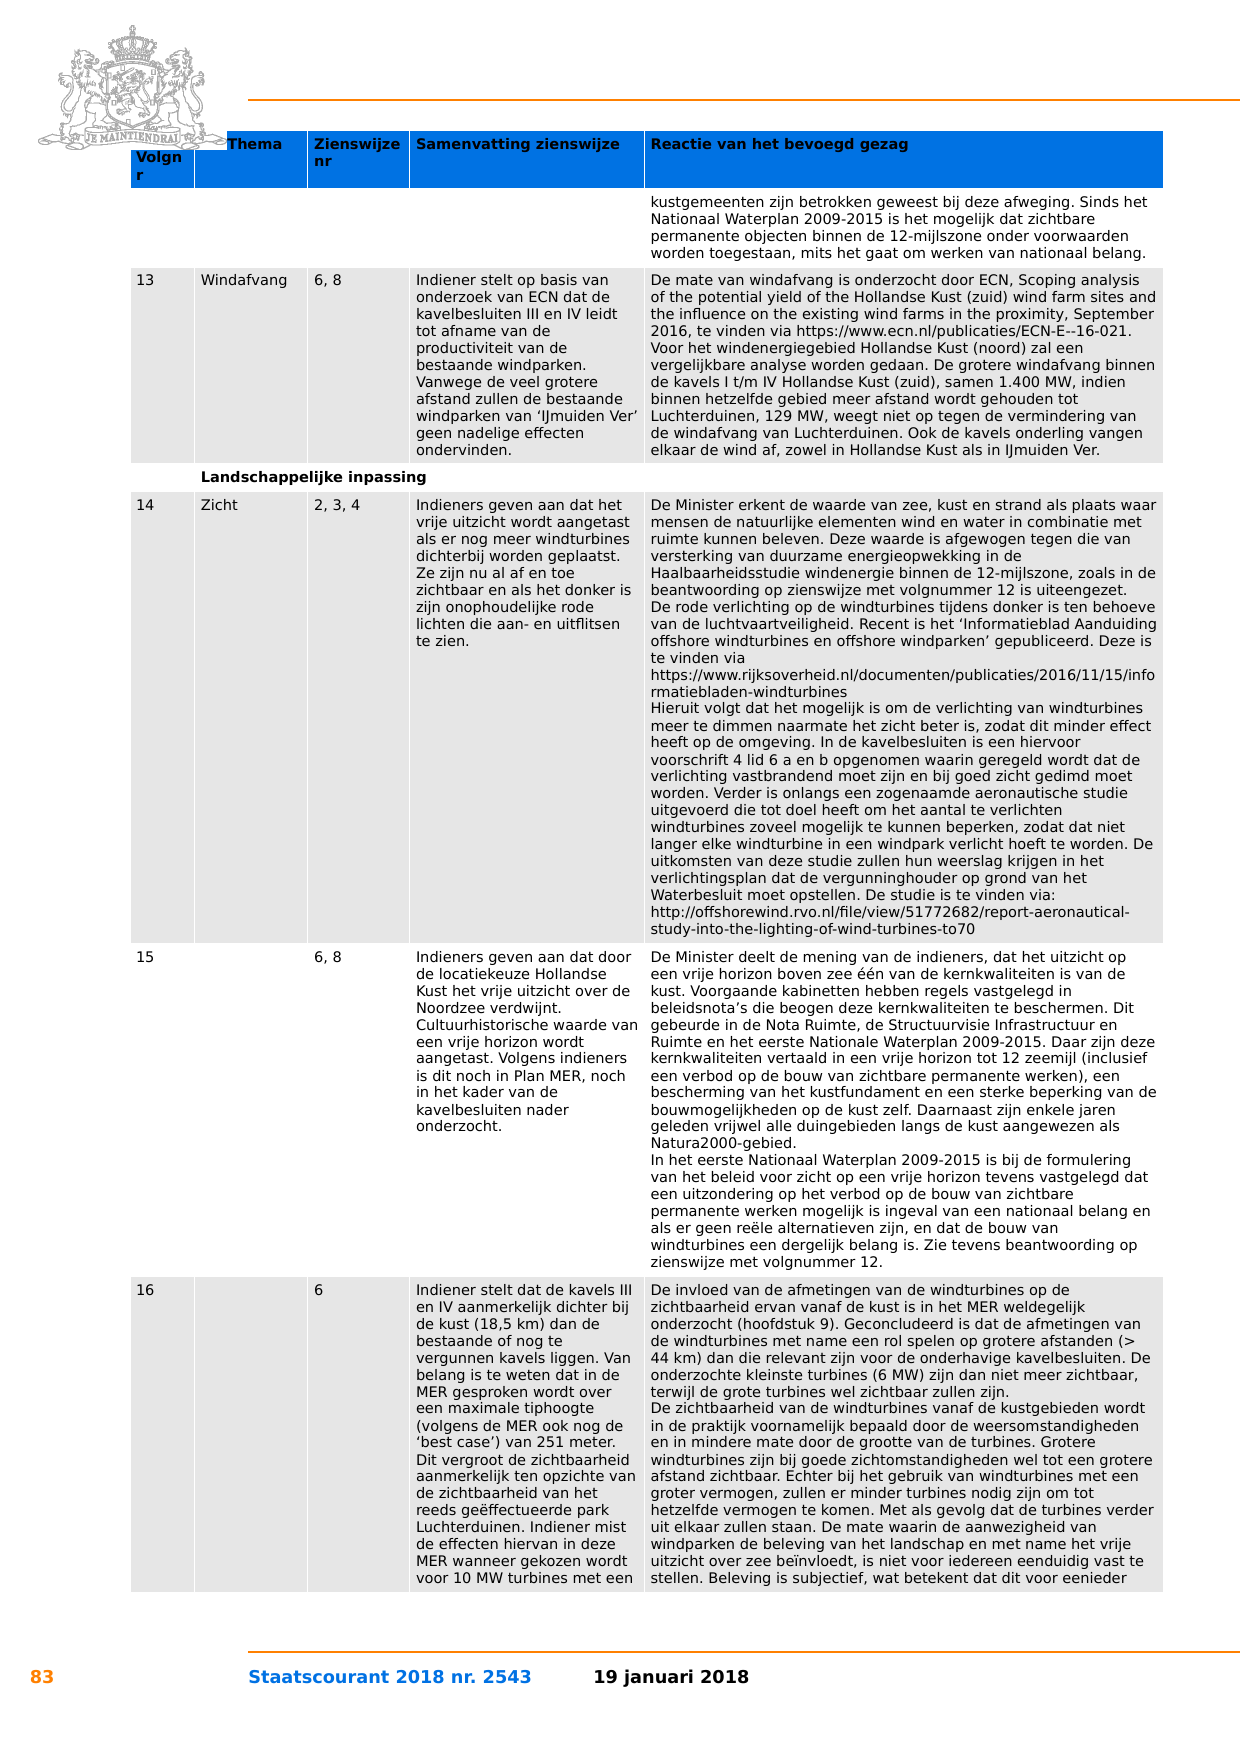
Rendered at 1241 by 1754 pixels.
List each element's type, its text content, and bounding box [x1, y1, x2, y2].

table_cell [195, 944, 307, 1276]
table_cell [308, 189, 409, 266]
table_cell De mate van windafvang is onderzocht door ECN, Scoping analysis of the potential yield of the Hollandse Kust (zuid) wind farm sites and the influence on the existing wind farms in the proximity, September 2016, te vinden via https://www.ecn.nl/publicaties/ECN-E--16-021. Voor het windenergiegebied Hollandse Kust (noord) zal een vergelijkbare analyse worden gedaan. De grotere windafvang binnen de kavels I t/m IV Hollandse Kust (zuid), samen 1.400 MW, indien binnen hetzelfde gebied meer afstand wordt gehouden tot Luchterduinen, 129 MW, weegt niet op tegen de vermindering van de windafvang van Luchterduinen. Ook de kavels onderling vangen elkaar de wind af, zowel in Hollandse Kust als in IJmuiden Ver. [645, 268, 1163, 463]
table_cell Indieners geven aan dat door de locatiekeuze Hollandse Kust het vrije uitzicht over de Noordzee verdwijnt. Cultuurhistorische waarde van een vrije horizon wordt aangetast. Volgens indieners is dit noch in Plan MER, noch in het kader van de kavelbesluiten nader onderzocht. [410, 944, 644, 1276]
table_header Thema [195, 131, 307, 188]
table_cell [195, 189, 307, 266]
table_cell [410, 189, 644, 266]
table_cell 15 [131, 944, 194, 1276]
table_cell De invloed van de afmetingen van de windturbines op de zichtbaarheid ervan vanaf de kust is in het MER weldegelijk onderzocht (hoofdstuk 9). Geconcludeerd is dat de afmetingen van de windturbines met name een rol spelen op grotere afstanden (> 44 km) dan die relevant zijn voor de onderhavige kavelbesluiten. De onderzochte kleinste turbines (6 MW) zijn dan niet meer zichtbaar, terwijl de grote turbines wel zichtbaar zullen zijn. De zichtbaarheid van de windturbines vanaf de kustgebieden wordt in de praktijk voornamelijk bepaald door de weersomstandigheden en in mindere mate door de grootte van de turbines. Grotere windturbines zijn bij goede zichtomstandigheden wel tot een grotere afstand zichtbaar. Echter bij het gebruik van windturbines met een groter vermogen, zullen er minder turbines nodig zijn om tot hetzelfde vermogen te komen. Met als gevolg dat de turbines verder uit elkaar zullen staan. De mate waarin de aanwezigheid van windparken de beleving van het landschap en met name het vrije uitzicht over zee beïnvloedt, is niet voor iedereen eenduidig vast te stellen. Beleving is subjectief, wat betekent dat dit voor eenieder [645, 1277, 1163, 1592]
table_cell kustgemeenten zijn betrokken geweest bij deze afweging. Sinds het Nationaal Waterplan 2009-2015 is het mogelijk dat zichtbare permanente objecten binnen de 12-mijlszone onder voorwaarden worden toegestaan, mits het gaat om werken van nationaal belang. [645, 189, 1163, 266]
table_cell Landschappelijke inpassing [195, 465, 1163, 491]
picture [38, 25, 227, 150]
table_header Zienswijzenr [308, 131, 409, 188]
table_cell [131, 189, 194, 266]
table_cell 14 [131, 492, 194, 943]
table_cell 16 [131, 1277, 194, 1592]
table_cell 6 [308, 1277, 409, 1592]
table_cell De Minister erkent de waarde van zee, kust en strand als plaats waar mensen de natuurlijke elementen wind en water in combinatie met ruimte kunnen beleven. Deze waarde is afgewogen tegen die van versterking van duurzame energieopwekking in de Haalbaarheidsstudie windenergie binnen de 12-mijlszone, zoals in de beantwoording op zienswijze met volgnummer 12 is uiteengezet. De rode verlichting op de windturbines tijdens donker is ten behoeve van de luchtvaartveiligheid. Recent is het ‘Informatieblad Aanduiding offshore windturbines en offshore windparken’ gepubliceerd. Deze is te vinden via https://www.rijksoverheid.nl/documenten/publicaties/2016/11/15/informatiebladen-windturbines Hieruit volgt dat het mogelijk is om de verlichting van windturbines meer te dimmen naarmate het zicht beter is, zodat dit minder effect heeft op de omgeving. In de kavelbesluiten is een hiervoor voorschrift 4 lid 6 a en b opgenomen waarin geregeld wordt dat de verlichting vastbrandend moet zijn en bij goed zicht gedimd moet worden. Verder is onlangs een zogenaamde aeronautische studie uitgevoerd die tot doel heeft om het aantal te verlichten windturbines zoveel mogelijk te kunnen beperken, zodat dat niet langer elke windturbine in een windpark verlicht hoeft te worden. De uitkomsten van deze studie zullen hun weerslag krijgen in het verlichtingsplan dat de vergunninghouder op grond van het Waterbesluit moet opstellen. De studie is te vinden via: http://offshorewind.rvo.nl/file/view/51772682/report-aeronautical-study-into-the-lighting-of-wind-turbines-to70 [645, 492, 1163, 943]
table_header Volgnr [131, 150, 194, 188]
table_cell 6, 8 [308, 268, 409, 463]
table_cell [131, 465, 194, 491]
table_cell Zicht [195, 492, 307, 943]
table_cell 13 [131, 268, 194, 463]
table_cell 2, 3, 4 [308, 492, 409, 943]
table_cell De Minister deelt de mening van de indieners, dat het uitzicht op een vrije horizon boven zee één van de kernkwaliteiten is van de kust. Voorgaande kabinetten hebben regels vastgelegd in beleidsnota’s die beogen deze kernkwaliteiten te beschermen. Dit gebeurde in de Nota Ruimte, de Structuurvisie Infrastructuur en Ruimte en het eerste Nationale Waterplan 2009-2015. Daar zijn deze kernkwaliteiten vertaald in een vrije horizon tot 12 zeemijl (inclusief een verbod op de bouw van zichtbare permanente werken), een bescherming van het kustfundament en een sterke beperking van de bouwmogelijkheden op de kust zelf. Daarnaast zijn enkele jaren geleden vrijwel alle duingebieden langs de kust aangewezen als Natura2000-gebied. In het eerste Nationaal Waterplan 2009-2015 is bij de formulering van het beleid voor zicht op een vrije horizon tevens vastgelegd dat een uitzondering op het verbod op de bouw van zichtbare permanente werken mogelijk is ingeval van een nationaal belang en als er geen reële alternatieven zijn, en dat de bouw van windturbines een dergelijk belang is. Zie tevens beantwoording op zienswijze met volgnummer 12. [645, 944, 1163, 1276]
table_cell Indieners geven aan dat het vrije uitzicht wordt aangetast als er nog meer windturbines dichterbij worden geplaatst. Ze zijn nu al af en toe zichtbaar en als het donker is zijn onophoudelijke rode lichten die aan- en uitflitsen te zien. [410, 492, 644, 943]
table_header Reactie van het bevoegd gezag [645, 131, 1163, 188]
table_cell [195, 1277, 307, 1592]
table_cell 6, 8 [308, 944, 409, 1276]
table_cell Indiener stelt op basis van onderzoek van ECN dat de kavelbesluiten III en IV leidt tot afname van de productiviteit van de bestaande windparken. Vanwege de veel grotere afstand zullen de bestaande windparken van ‘IJmuiden Ver’ geen nadelige effecten ondervinden. [410, 268, 644, 463]
table_header Samenvatting zienswijze [410, 131, 644, 188]
table_cell Indiener stelt dat de kavels III en IV aanmerkelijk dichter bij de kust (18,5 km) dan de bestaande of nog te vergunnen kavels liggen. Van belang is te weten dat in de MER gesproken wordt over een maximale tiphoogte (volgens de MER ook nog de ‘best case’) van 251 meter. Dit vergroot de zichtbaarheid aanmerkelijk ten opzichte van de zichtbaarheid van het reeds geëffectueerde park Luchterduinen. Indiener mist de effecten hiervan in deze MER wanneer gekozen wordt voor 10 MW turbines met een [410, 1277, 644, 1592]
table_cell Windafvang [195, 268, 307, 463]
